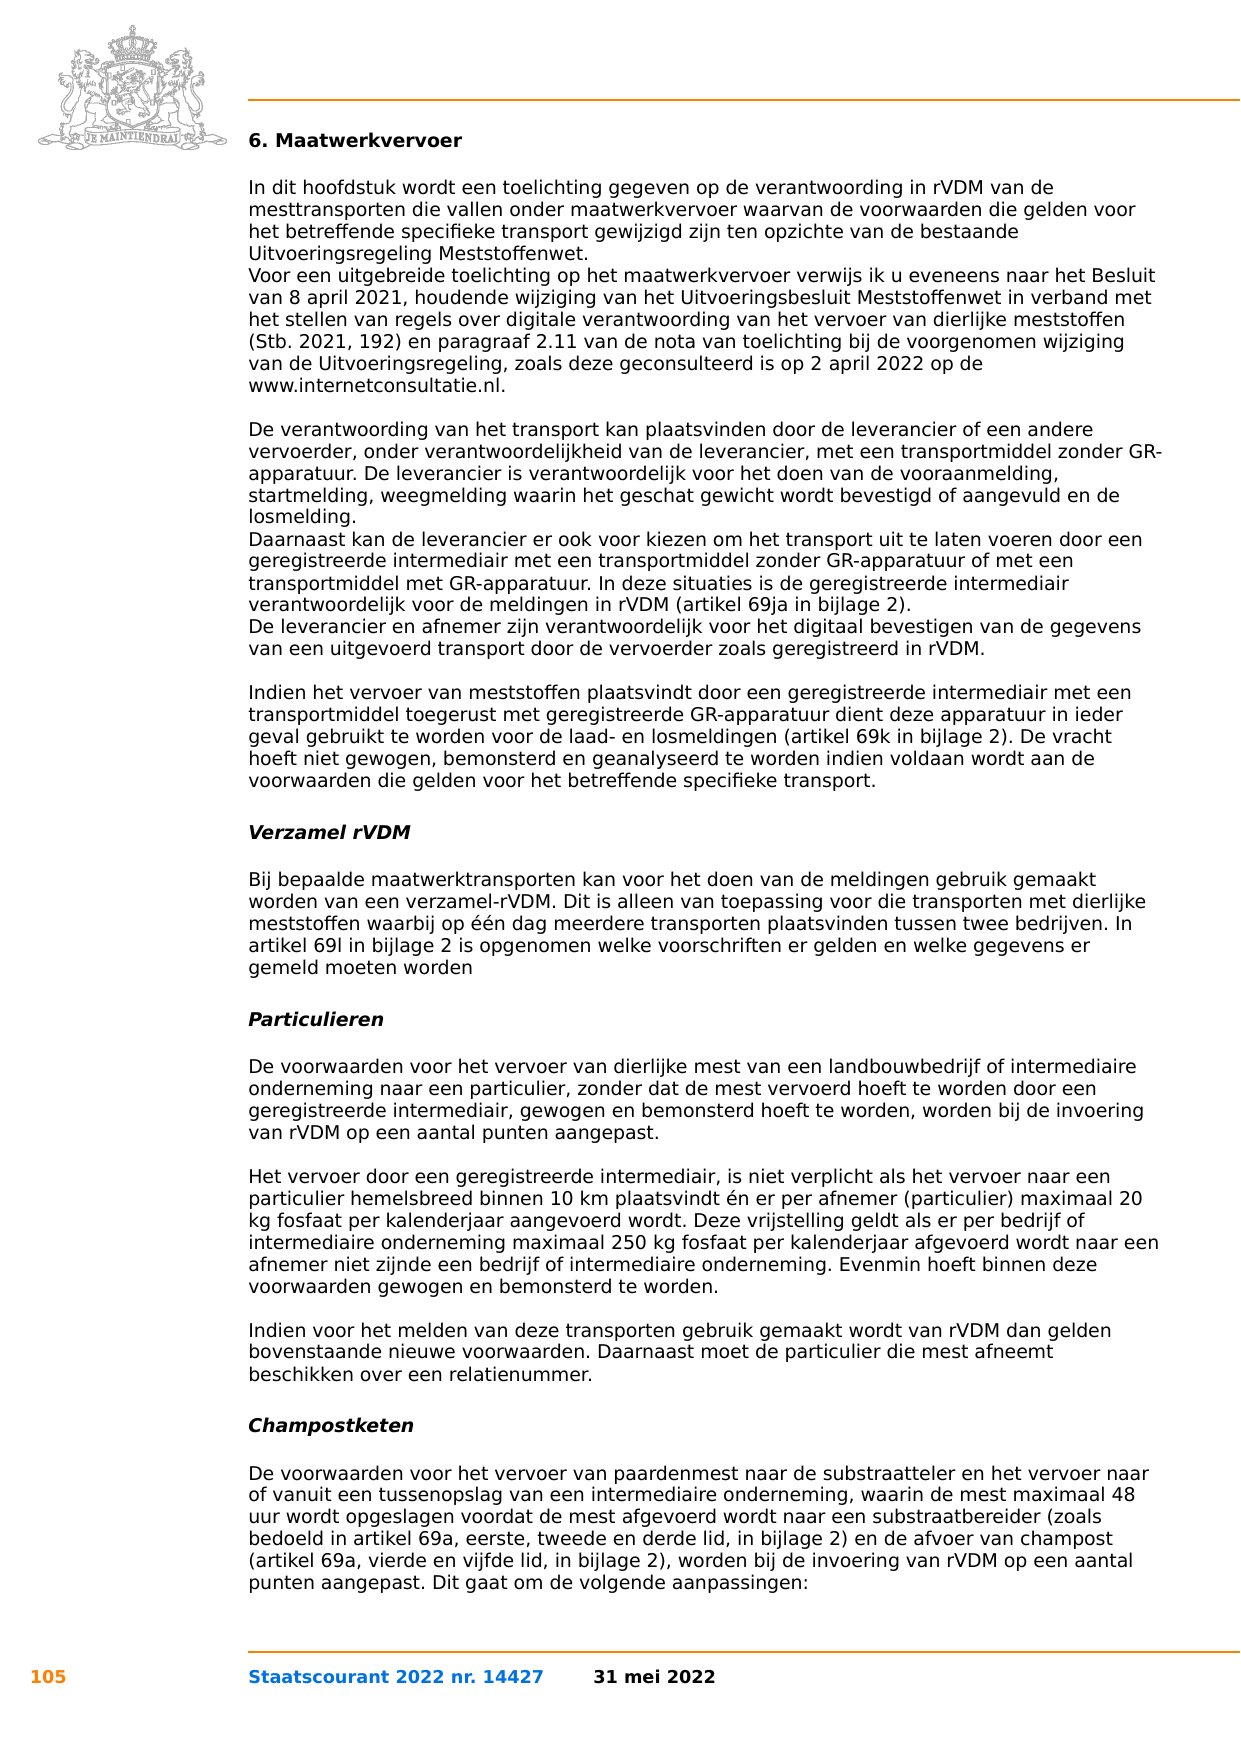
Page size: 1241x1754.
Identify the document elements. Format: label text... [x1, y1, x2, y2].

text Voor een uitgebreide toelichting op het maatwerkvervoer verwijs ik u eveneens naar het Besluit van 8 april 2021, houdende wijziging van het Uitvoeringsbesluit Meststoffenwet in verband met het stellen van regels over digitale verantwoording van het vervoer van dierlijke meststoffen (Stb. 2021, 192) en paragraaf 2.11 van de nota van toelichting bij de voorgenomen wijziging van de Uitvoeringsregeling, zoals deze geconsulteerd is op 2 april 2022 op de www.internetconsultatie.nl. [248, 265, 1163, 397]
text Indien voor het melden van deze transporten gebruik gemaakt wordt van rVDM dan gelden bovenstaande nieuwe voorwaarden. Daarnaast moet de particulier die mest afneemt beschikken over een relatienummer. [248, 1319, 1163, 1385]
text Het vervoer door een geregistreerde intermediair, is niet verplicht als het vervoer naar een particulier hemelsbreed binnen 10 km plaatsvindt én er per afnemer (particulier) maximaal 20 kg fosfaat per kalenderjaar aangevoerd wordt. Deze vrijstelling geldt als er per bedrijf of intermediaire onderneming maximaal 250 kg fosfaat per kalenderjaar afgevoerd wordt naar een afnemer niet zijnde een bedrijf of intermediaire onderneming. Evenmin hoeft binnen deze voorwaarden gewogen en bemonsterd te worden. [248, 1166, 1163, 1298]
subtitle 6. Maatwerkvervoer [248, 130, 1163, 152]
text Daarnaast kan de leverancier er ook voor kiezen om het transport uit te laten voeren door een geregistreerde intermediair met een transportmiddel zonder GR-apparatuur of met een transportmiddel met GR-apparatuur. In deze situaties is de geregistreerde intermediair verantwoordelijk voor de meldingen in rVDM (artikel 69ja in bijlage 2). [248, 528, 1163, 616]
text Bij bepaalde maatwerktransporten kan voor het doen van de meldingen gebruik gemaakt worden van een verzamel-rVDM. Dit is alleen van toepassing voor die transporten met dierlijke meststoffen waarbij op één dag meerdere transporten plaatsvinden tussen twee bedrijven. In artikel 69l in bijlage 2 is opgenomen welke voorschriften er gelden en welke gegevens er gemeld moeten worden [248, 869, 1163, 979]
text De verantwoording van het transport kan plaatsvinden door de leverancier of een andere vervoerder, onder verantwoordelijkheid van de leverancier, met een transportmiddel zonder GR-apparatuur. De leverancier is verantwoordelijk voor het doen van de vooraanmelding, startmelding, weegmelding waarin het geschat gewicht wordt bevestigd of aangevuld en de losmelding. [248, 418, 1163, 528]
text De leverancier en afnemer zijn verantwoordelijk voor het digitaal bevestigen van de gegevens van een uitgevoerd transport door de vervoerder zoals geregistreerd in rVDM. [248, 616, 1163, 660]
text De voorwaarden voor het vervoer van dierlijke mest van een landbouwbedrijf of intermediaire onderneming naar een particulier, zonder dat de mest vervoerd hoeft te worden door een geregistreerde intermediair, gewogen en bemonsterd hoeft te worden, worden bij de invoering van rVDM op een aantal punten aangepast. [248, 1056, 1163, 1144]
subtitle Verzamel rVDM [248, 822, 1163, 844]
text De voorwaarden voor het vervoer van paardenmest naar de substraatteler en het vervoer naar of vanuit een tussenopslag van een intermediaire onderneming, waarin de mest maximaal 48 uur wordt opgeslagen voordat de mest afgevoerd wordt naar een substraatbereider (zoals bedoeld in artikel 69a, eerste, tweede en derde lid, in bijlage 2) en de afvoer van champost (artikel 69a, vierde en vijfde lid, in bijlage 2), worden bij de invoering van rVDM op een aantal punten aangepast. Dit gaat om de volgende aanpassingen: [248, 1462, 1163, 1594]
text In dit hoofdstuk wordt een toelichting gegeven op de verantwoording in rVDM van de mesttransporten die vallen onder maatwerkvervoer waarvan de voorwaarden die gelden voor het betreffende specifieke transport gewijzigd zijn ten opzichte van de bestaande Uitvoeringsregeling Meststoffenwet. [248, 177, 1163, 265]
subtitle Particulieren [248, 1009, 1163, 1031]
subtitle Champostketen [248, 1415, 1163, 1437]
picture [38, 25, 227, 150]
text Indien het vervoer van meststoffen plaatsvindt door een geregistreerde intermediair met een transportmiddel toegerust met geregistreerde GR-apparatuur dient deze apparatuur in ieder geval gebruikt te worden voor de laad- en losmeldingen (artikel 69k in bijlage 2). De vracht hoeft niet gewogen, bemonsterd en geanalyseerd te worden indien voldaan wordt aan de voorwaarden die gelden voor het betreffende specifieke transport. [248, 682, 1163, 792]
